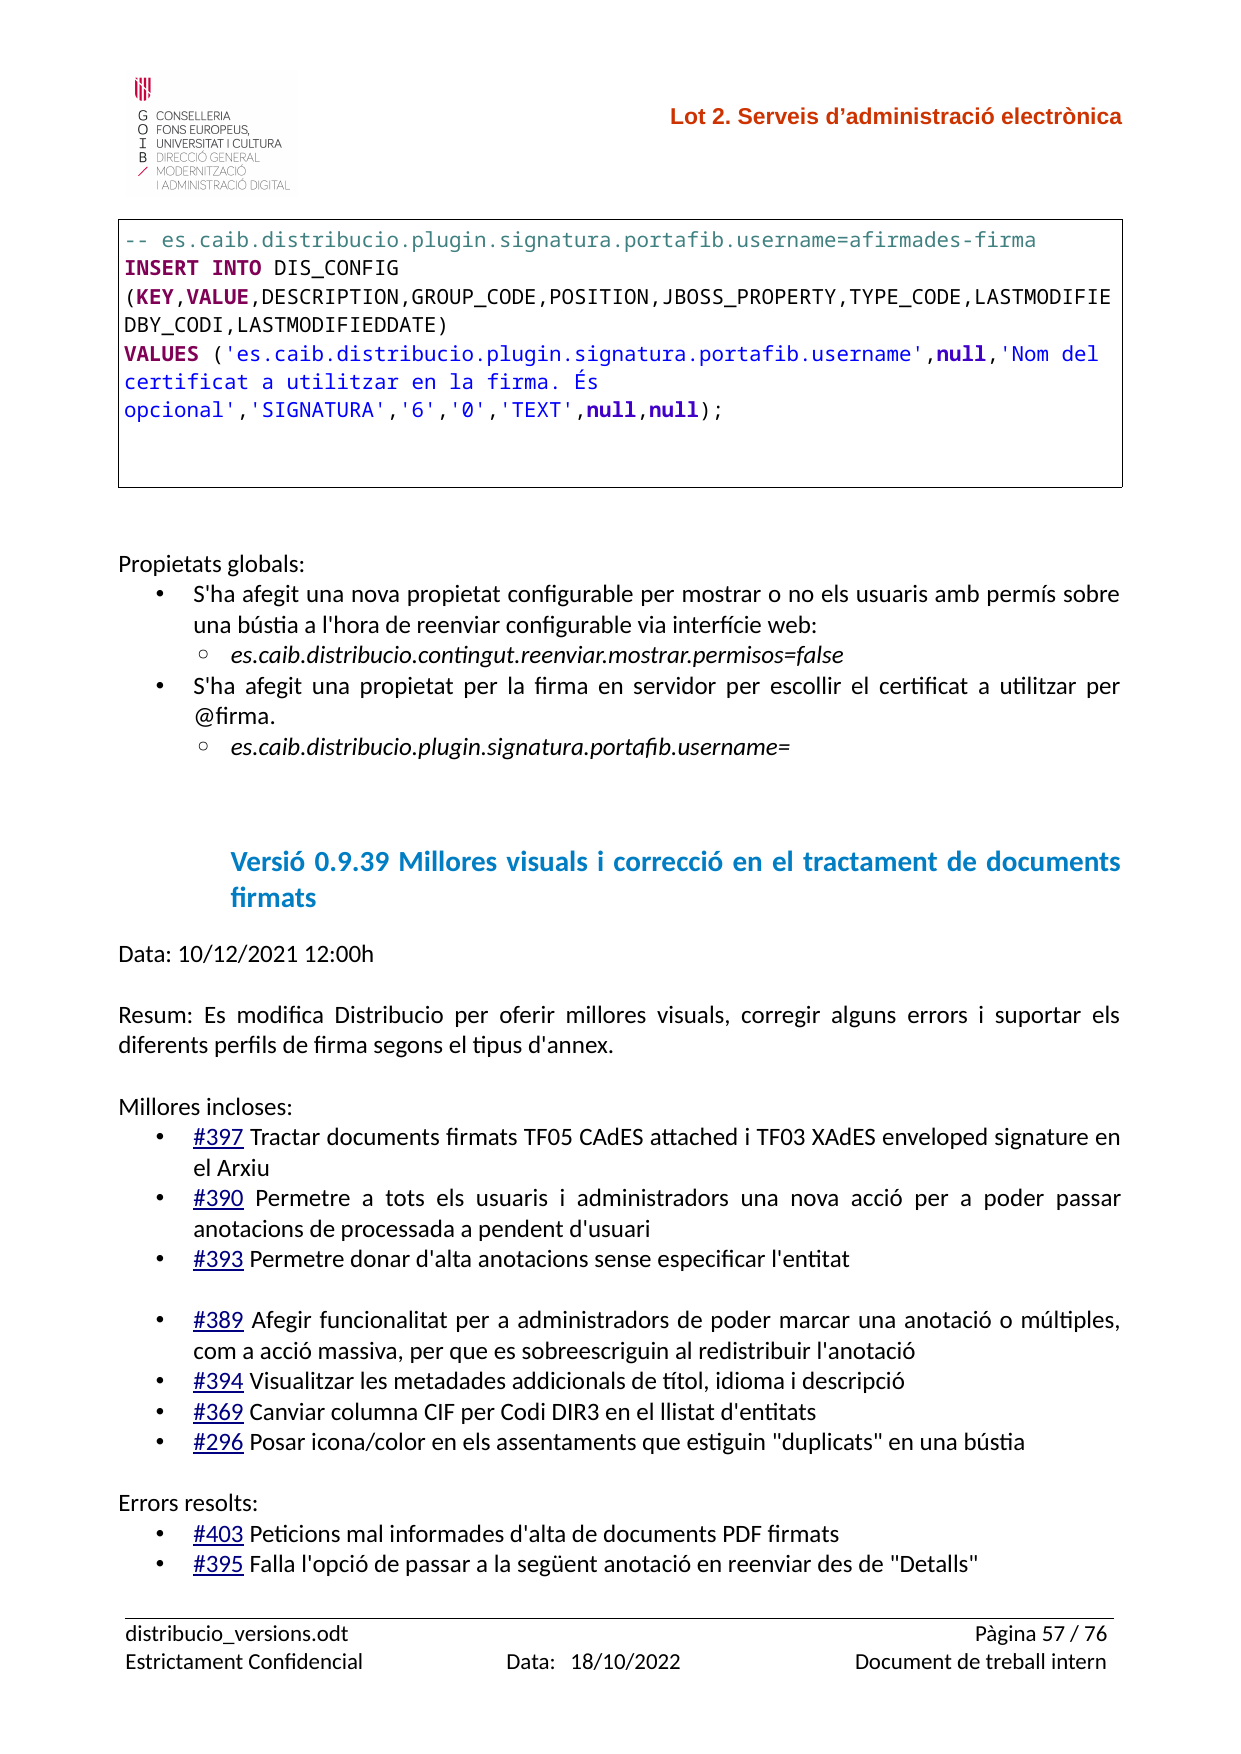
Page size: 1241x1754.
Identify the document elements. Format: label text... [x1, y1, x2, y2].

list es.caib.distribucio.contingut.reenviar.mostrar.permisos=false [193, 639, 1122, 670]
list #403 Peticions mal informades d'alta de documents PDF firmats [156, 1518, 1122, 1548]
list #389 Afegir funcionalitat per a administradors de poder marcar una anotació o múltiples, com a acció massiva, per que es sobreescriguin al redistribuir l'anotació [156, 1304, 1122, 1365]
text Resum: Es modifica Distribucio per oferir millores visuals, corregir alguns errors i suportar els diferents perfils de firma segons el tipus d'annex. [118, 999, 1122, 1060]
picture [126, 70, 299, 197]
table_header -- es.caib.distribucio.plugin.signatura.portafib.username=afirmades-firma INSERT INTO DIS_CONFIG (KEY,VALUE,DESCRIPTION,GROUP_CODE,POSITION,JBOSS_PROPERTY,TYPE_CODE,LASTMODIFIEDBY_CODI,LASTMODIFIEDDATE) VALUES ('es.caib.distribucio.plugin.signatura.portafib.username',null,'Nom del certificat a utilitzar en la firma. És opcional','SIGNATURA','6','0','TEXT',null,null); [119, 220, 1122, 487]
list #390 Permetre a tots els usuaris i administradors una nova acció per a poder passar anotacions de processada a pendent d'usuari [156, 1182, 1122, 1243]
list #397 Tractar documents firmats TF05 CAdES attached i TF03 XAdES enveloped signature en el Arxiu [156, 1121, 1122, 1182]
text Data: 10/12/2021 12:00h [118, 938, 1122, 968]
list #296 Posar icona/color en els assentaments que estiguin "duplicats" en una bústia [156, 1426, 1122, 1457]
list #369 Canviar columna CIF per Codi DIR3 en el llistat d'entitats [156, 1396, 1122, 1426]
list S'ha afegit una nova propietat configurable per mostrar o no els usuaris amb permís sobre una bústia a l'hora de reenviar configurable via interfície web: [156, 578, 1122, 639]
list #394 Visualitzar les metadades addicionals de títol, idioma i descripció [156, 1365, 1122, 1396]
list S'ha afegit una propietat per la firma en servidor per escollir el certificat a utilitzar per @firma. [156, 670, 1122, 731]
list #393 Permetre donar d'alta anotacions sense especificar l'entitat [156, 1243, 1122, 1274]
text Propietats globals: [118, 548, 1122, 578]
list #395 Falla l'opció de passar a la següent anotació en reenviar des de "Detalls" [156, 1548, 1122, 1579]
list es.caib.distribucio.plugin.signatura.portafib.username= [193, 731, 1122, 761]
text Errors resolts: [118, 1487, 1122, 1518]
subtitle Versió 0.9.39 Millores visuals i correcció en el tractament de documents firmats [153, 843, 1122, 914]
text Millores incloses: [118, 1091, 1122, 1121]
